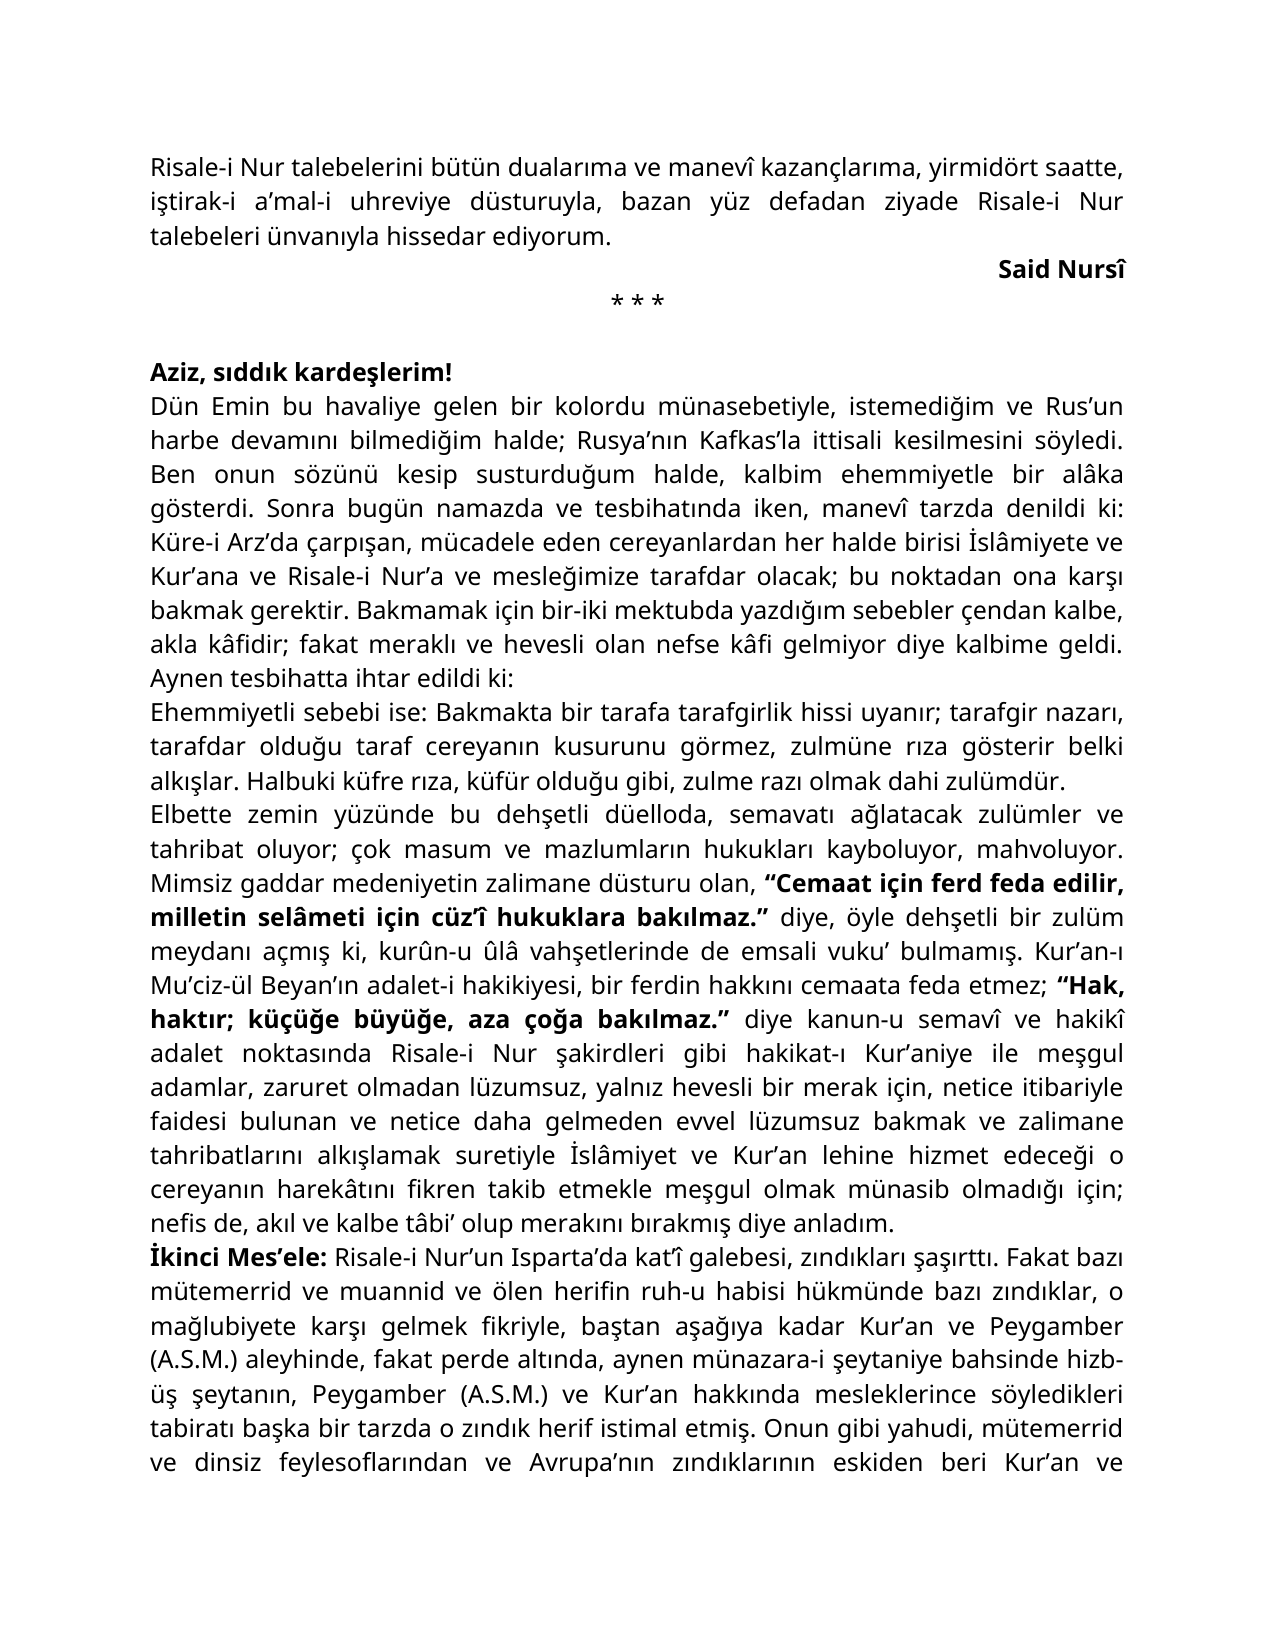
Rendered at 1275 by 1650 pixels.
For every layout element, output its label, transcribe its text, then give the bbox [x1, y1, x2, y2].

text Risale-i Nur talebelerini bütün dualarıma ve manevî kazançlarıma, yirmidört saatte, iştirak-i a’mal-i uhreviye düsturuyla, bazan yüz defadan ziyade Risale-i Nur talebeleri ünvanıyla hissedar ediyorum. [150, 150, 1125, 252]
text Dün Emin bu havaliye gelen bir kolordu münasebetiyle, istemediğim ve Rus’un harbe devamını bilmediğim halde; Rusya’nın Kafkas’la ittisali kesilmesini söyledi. Ben onun sözünü kesip susturduğum halde, kalbim ehemmiyetle bir alâka gösterdi. Sonra bugün namazda ve tesbihatında iken, manevî tarzda denildi ki: Küre-i Arz’da çarpışan, mücadele eden cereyanlardan her halde birisi İslâmiyete ve Kur’ana ve Risale-i Nur’a ve mesleğimize tarafdar olacak; bu noktadan ona karşı bakmak gerektir. Bakmamak için bir-iki mektubda yazdığım sebebler çendan kalbe, akla kâfidir; fakat meraklı ve hevesli olan nefse kâfi gelmiyor diye kalbime geldi. Aynen tesbihatta ihtar edildi ki: [150, 388, 1125, 695]
text İkinci Mes’ele: Risale-i Nur’un Isparta’da kat’î galebesi, zındıkları şaşırttı. Fakat bazı mütemerrid ve muannid ve ölen herifin ruh-u habisi hükmünde bazı zındıklar, o mağlubiyete karşı gelmek fikriyle, baştan aşağıya kadar Kur’an ve Peygamber (A.S.M.) aleyhinde, fakat perde altında, aynen münazara-i şeytaniye bahsinde hizb-üş şeytanın, Peygamber (A.S.M.) ve Kur’an hakkında mesleklerince söyledikleri tabiratı başka bir tarzda o zındık herif istimal etmiş. Onun gibi yahudi, mütemerrid ve dinsiz feylesoflarından ve Avrupa’nın zındıklarının eskiden beri Kur’an ve [150, 1240, 1125, 1478]
text Elbette zemin yüzünde bu dehşetli düelloda, semavatı ağlatacak zulümler ve tahribat oluyor; çok masum ve mazlumların hukukları kayboluyor, mahvoluyor. Mimsiz gaddar medeniyetin zalimane düsturu olan, “Cemaat için ferd feda edilir, milletin selâmeti için cüz’î hukuklara bakılmaz.” diye, öyle dehşetli bir zulüm meydanı açmış ki, kurûn-u ûlâ vahşetlerinde de emsali vuku’ bulmamış. Kur’an-ı Mu’ciz-ül Beyan’ın adalet-i hakikiyesi, bir ferdin hakkını cemaata feda etmez; “Hak, haktır; küçüğe büyüğe, aza çoğa bakılmaz.” diye kanun-u semavî ve hakikî adalet noktasında Risale-i Nur şakirdleri gibi hakikat-ı Kur’aniye ile meşgul adamlar, zaruret olmadan lüzumsuz, yalnız hevesli bir merak için, netice itibariyle faidesi bulunan ve netice daha gelmeden evvel lüzumsuz bakmak ve zalimane tahribatlarını alkışlamak suretiyle İslâmiyet ve Kur’an lehine hizmet edeceği o cereyanın harekâtını fikren takib etmekle meşgul olmak münasib olmadığı için; nefis de, akıl ve kalbe tâbi’ olup merakını bırakmış diye anladım. [150, 797, 1125, 1240]
text Said Nursî [150, 252, 1125, 286]
text Ehemmiyetli sebebi ise: Bakmakta bir tarafa tarafgirlik hissi uyanır; tarafgir nazarı, tarafdar olduğu taraf cereyanın kusurunu görmez, zulmüne rıza gösterir belki alkışlar. Halbuki küfre rıza, küfür olduğu gibi, zulme razı olmak dahi zulümdür. [150, 695, 1125, 797]
text Aziz, sıddık kardeşlerim! [150, 354, 1125, 388]
text * * * [150, 286, 1125, 320]
